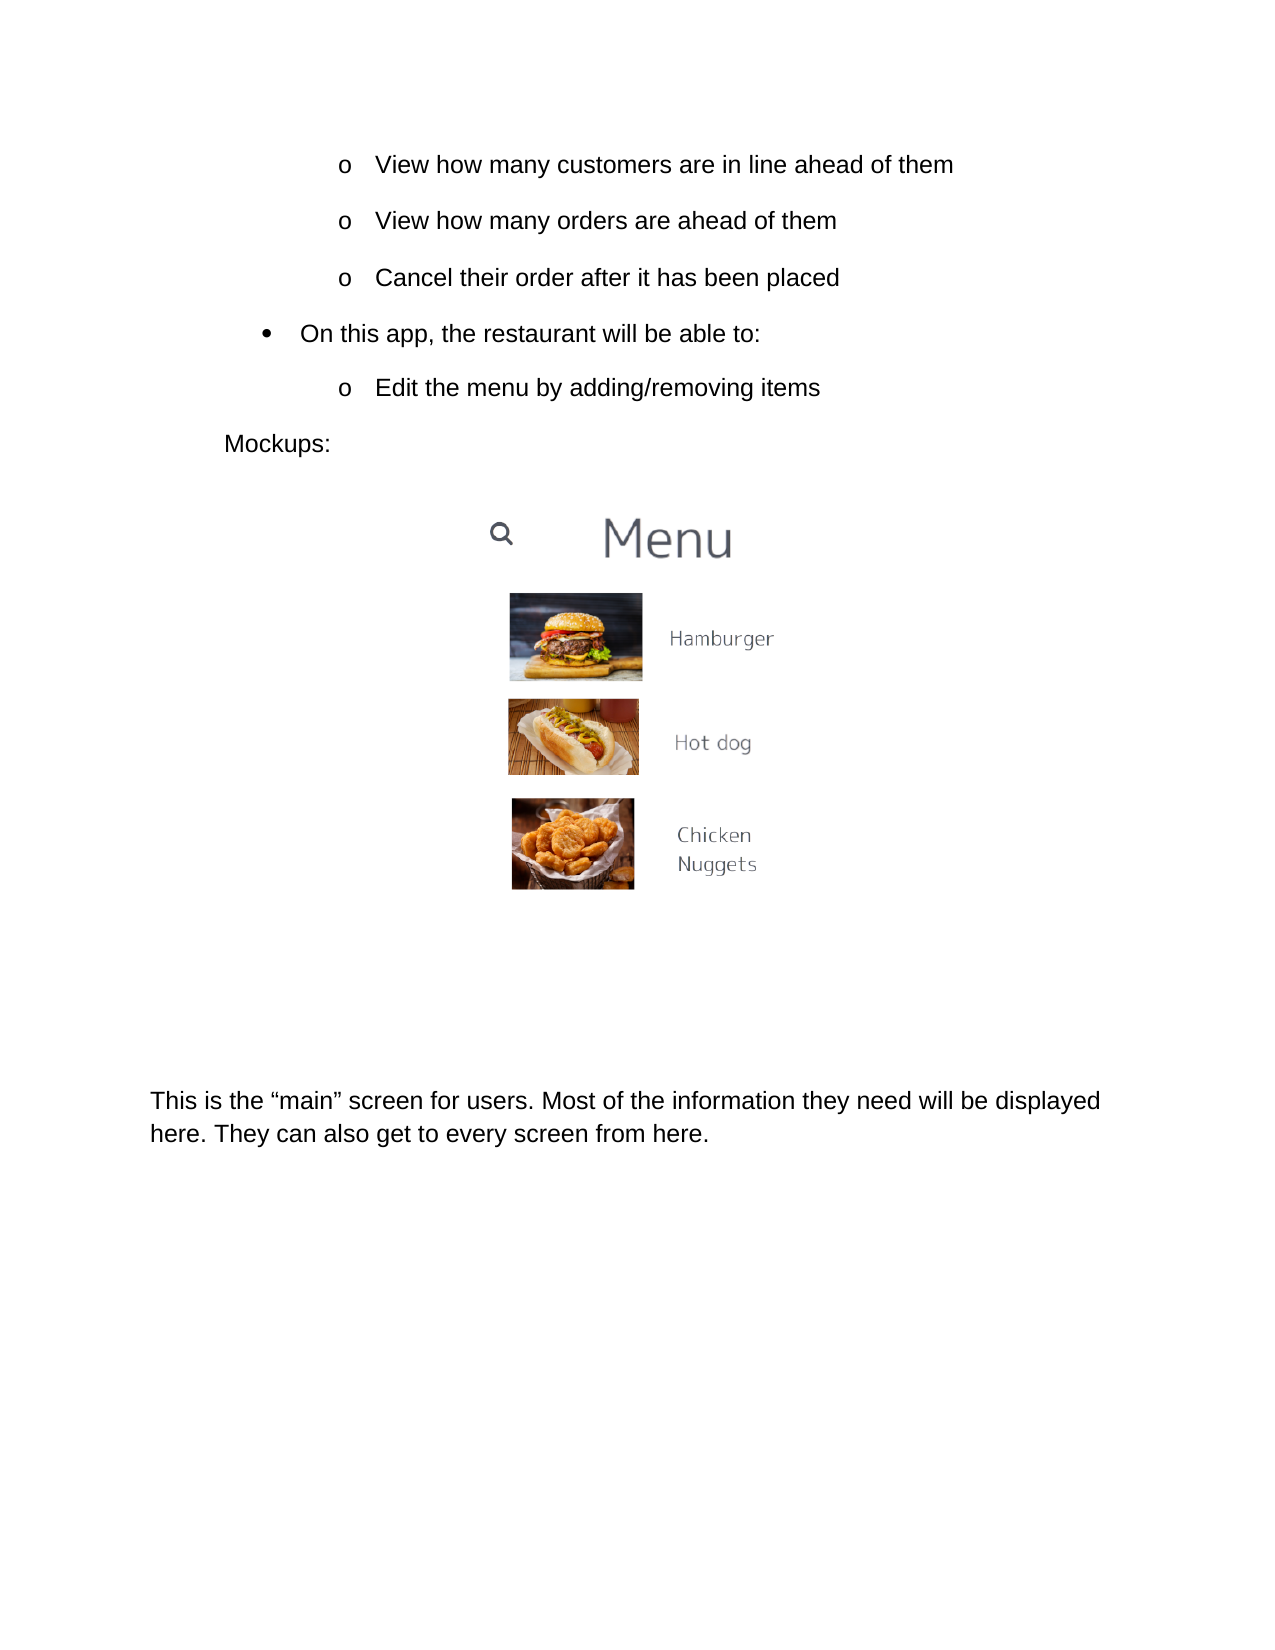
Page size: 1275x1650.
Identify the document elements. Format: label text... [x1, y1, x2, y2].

list View how many orders are ahead of them [337, 206, 1125, 237]
text This is the “main” screen for users. Most of the information they need will be displayed here. They can also get to every screen from here. [150, 1086, 1125, 1148]
list Cancel their order after it has been placed [337, 263, 1125, 294]
list On this app, the restaurant will be able to: [262, 319, 1125, 348]
picture [467, 483, 882, 1062]
list View how many customers are in line ahead of them [337, 150, 1125, 181]
list Edit the menu by adding/removing items [337, 373, 1125, 404]
text Mockups: [150, 429, 1125, 458]
